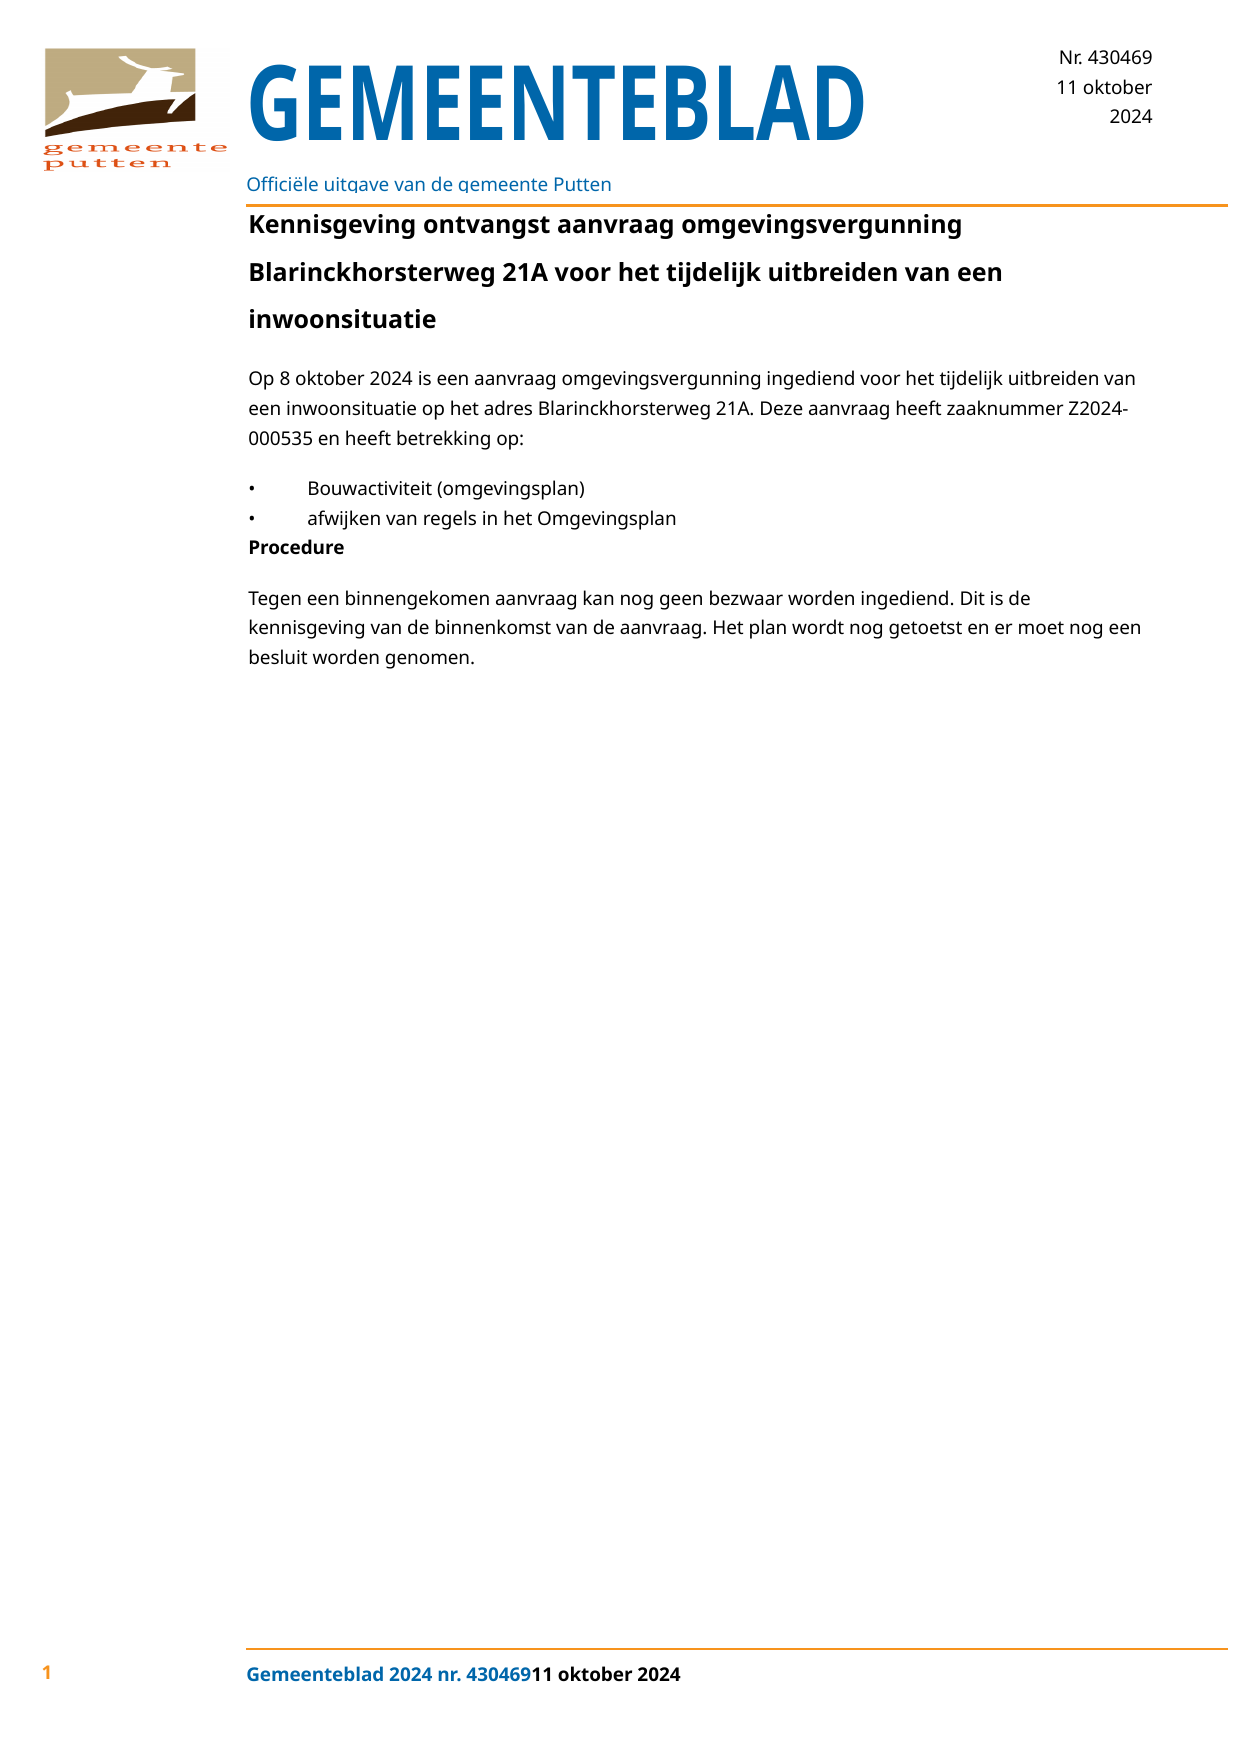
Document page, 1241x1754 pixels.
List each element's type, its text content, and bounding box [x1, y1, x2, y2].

list afwijken van regels in het Omgevingsplan [248, 505, 1152, 530]
text Tegen een binnengekomen aanvraag kan nog geen bezwaar worden ingediend. Dit is de kennisgeving van de binnenkomst van de aanvraag. Het plan wordt nog getoetst en er moet nog een besluit worden genomen. [248, 585, 1152, 669]
text Procedure [248, 534, 1152, 560]
list Bouwactiviteit (omgevingsplan) [248, 475, 1152, 501]
text Kennisgeving ontvangst aanvraag omgevingsvergunning Blarinckhorsterweg 21A voor het tijdelijk uitbreiden van een inwoonsituatie [248, 207, 1152, 336]
picture [41, 47, 231, 172]
text Op 8 oktober 2024 is een aanvraag omgevingsvergunning ingediend voor het tijdelijk uitbreiden van een inwoonsituatie op het adres Blarinckhorsterweg 21A. Deze aanvraag heeft zaaknummer Z2024-000535 en heeft betrekking op: [248, 366, 1152, 450]
